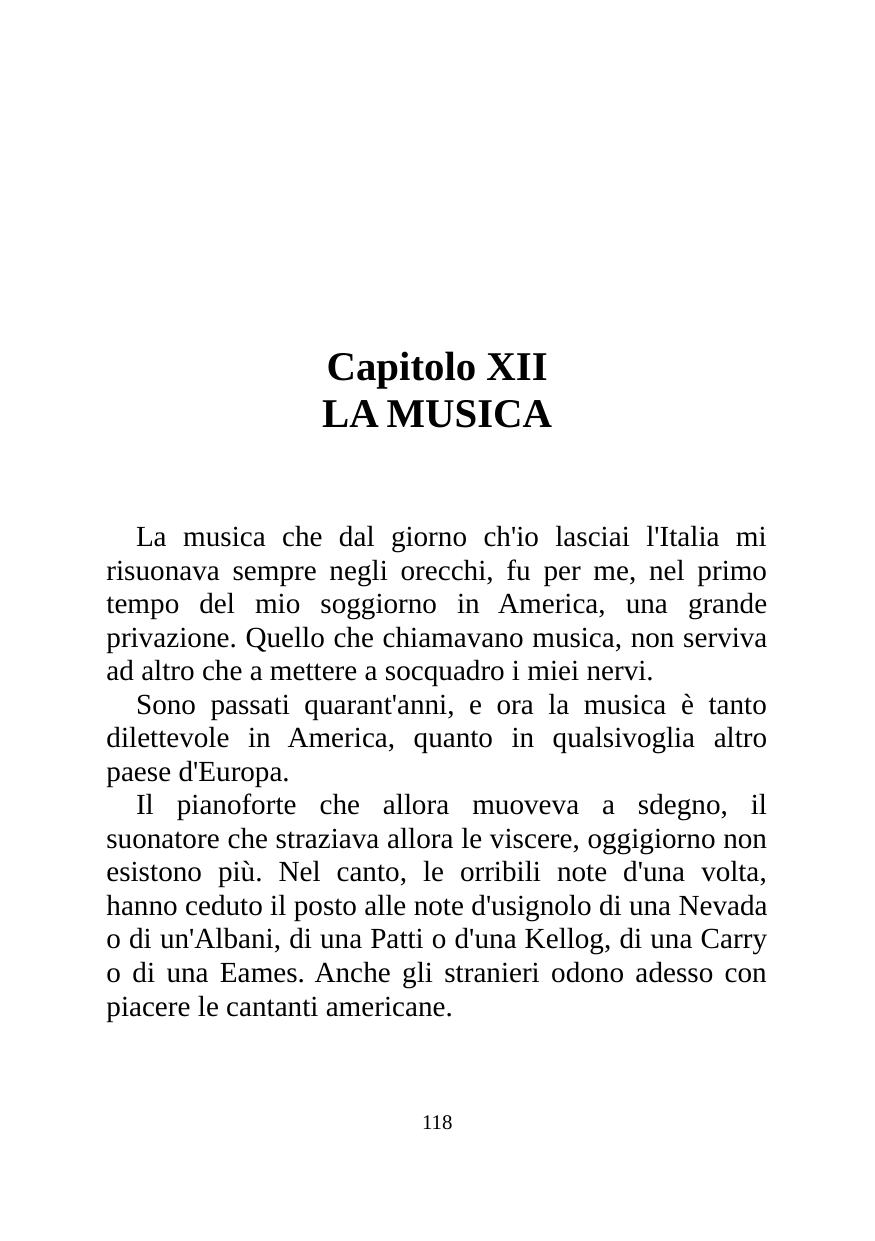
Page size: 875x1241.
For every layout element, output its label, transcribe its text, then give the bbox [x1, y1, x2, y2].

text Sono passati quarant'anni, e ora la musica è tanto dilettevole in America, quanto in qualsivoglia altro paese d'Europa. [106, 687, 768, 787]
text La musica che dal giorno ch'io lasciai l'Italia mi risuonava sempre negli orecchi, fu per me, nel primo tempo del mio soggiorno in America, una grande privazione. Quello che chiamavano musica, non serviva ad altro che a mettere a socquadro i miei nervi. [106, 519, 768, 687]
text Il pianoforte che allora muoveva a sdegno, il suonatore che straziava allora le viscere, oggigiorno non esistono più. Nel canto, le orribili note d'una volta, hanno ceduto il posto alle note d'usignolo di una Nevada o di un'Albani, di una Patti o d'una Kellog, di una Carry o di una Eames. Anche gli stranieri odono adesso con piacere le cantanti americane. [106, 787, 768, 1022]
subtitle Capitolo XII LA MUSICA [106, 342, 768, 436]
